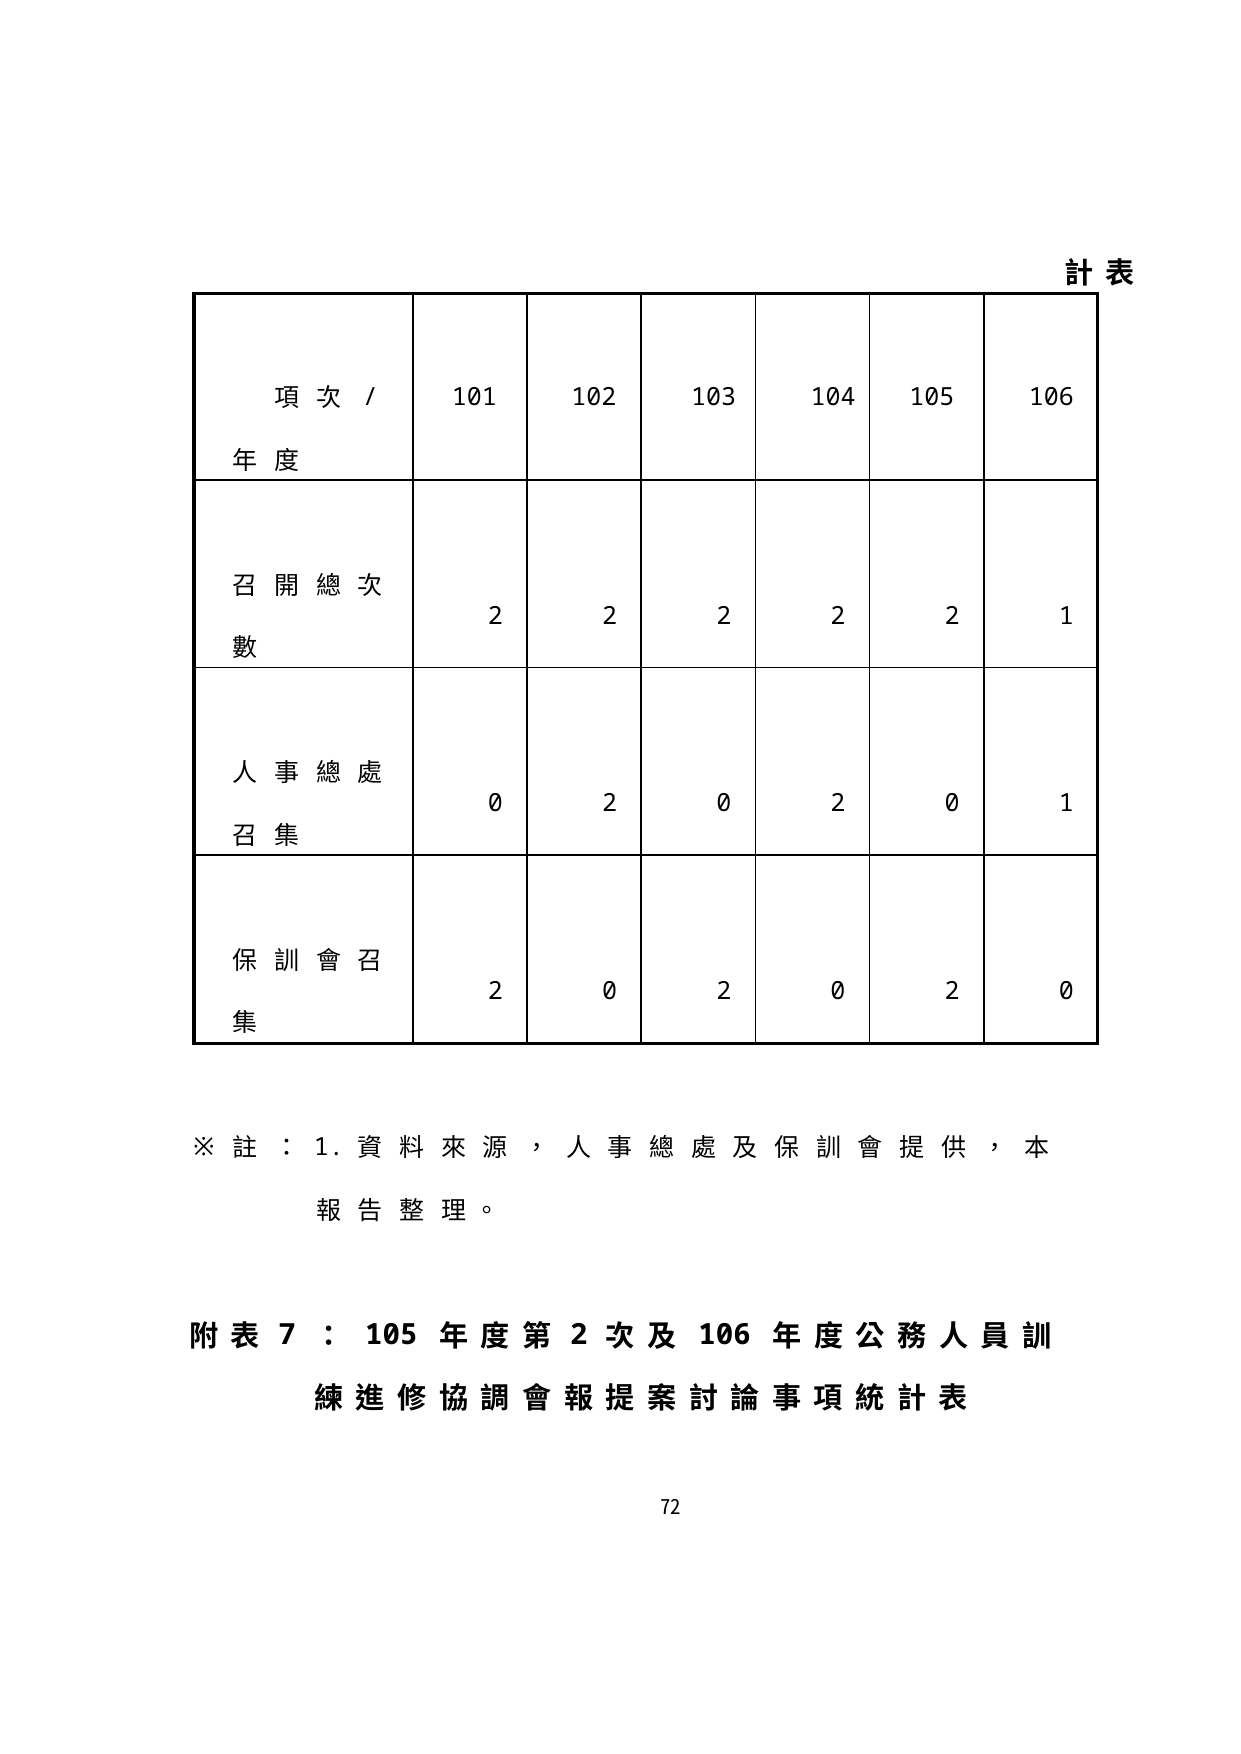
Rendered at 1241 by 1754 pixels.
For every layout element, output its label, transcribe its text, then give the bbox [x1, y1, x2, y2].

text ※註：1.資料來源，人事總處及保訓會提供，本報告整理。 [182, 1104, 1090, 1229]
table_cell 2 [870, 481, 983, 667]
table_header 101 [414, 295, 526, 479]
table_cell 2 [642, 481, 755, 667]
table_cell 1 [985, 668, 1096, 854]
table_cell 召開總次數 [196, 481, 412, 667]
table_header 104 [756, 295, 869, 479]
table_cell 2 [528, 481, 640, 667]
table_header 106 [985, 295, 1096, 479]
text 計表 [183, 229, 1152, 292]
table_cell 2 [870, 856, 983, 1042]
table_cell 0 [414, 668, 526, 854]
table_cell 人事總處召集 [196, 668, 412, 854]
table_cell 0 [642, 668, 755, 854]
text 附表7：105年度第2次及106年度公務人員訓練進修協調會報提案討論事項統計表 [183, 1292, 1058, 1417]
table_cell 2 [756, 481, 869, 667]
table_cell 2 [756, 668, 869, 854]
table_cell 1 [985, 481, 1096, 667]
table_header 105 [870, 295, 983, 479]
table_cell 2 [642, 856, 755, 1042]
table_cell 2 [414, 856, 526, 1042]
table_cell 2 [528, 668, 640, 854]
table_header 103 [642, 295, 755, 479]
table_cell 0 [870, 668, 983, 854]
table_cell 0 [528, 856, 640, 1042]
table_cell 0 [985, 856, 1096, 1042]
table_cell 2 [414, 481, 526, 667]
table_header 項次/年度 [196, 295, 412, 479]
table_cell 保訓會召集 [196, 856, 412, 1042]
table_cell 0 [756, 856, 869, 1042]
table_header 102 [528, 295, 640, 479]
